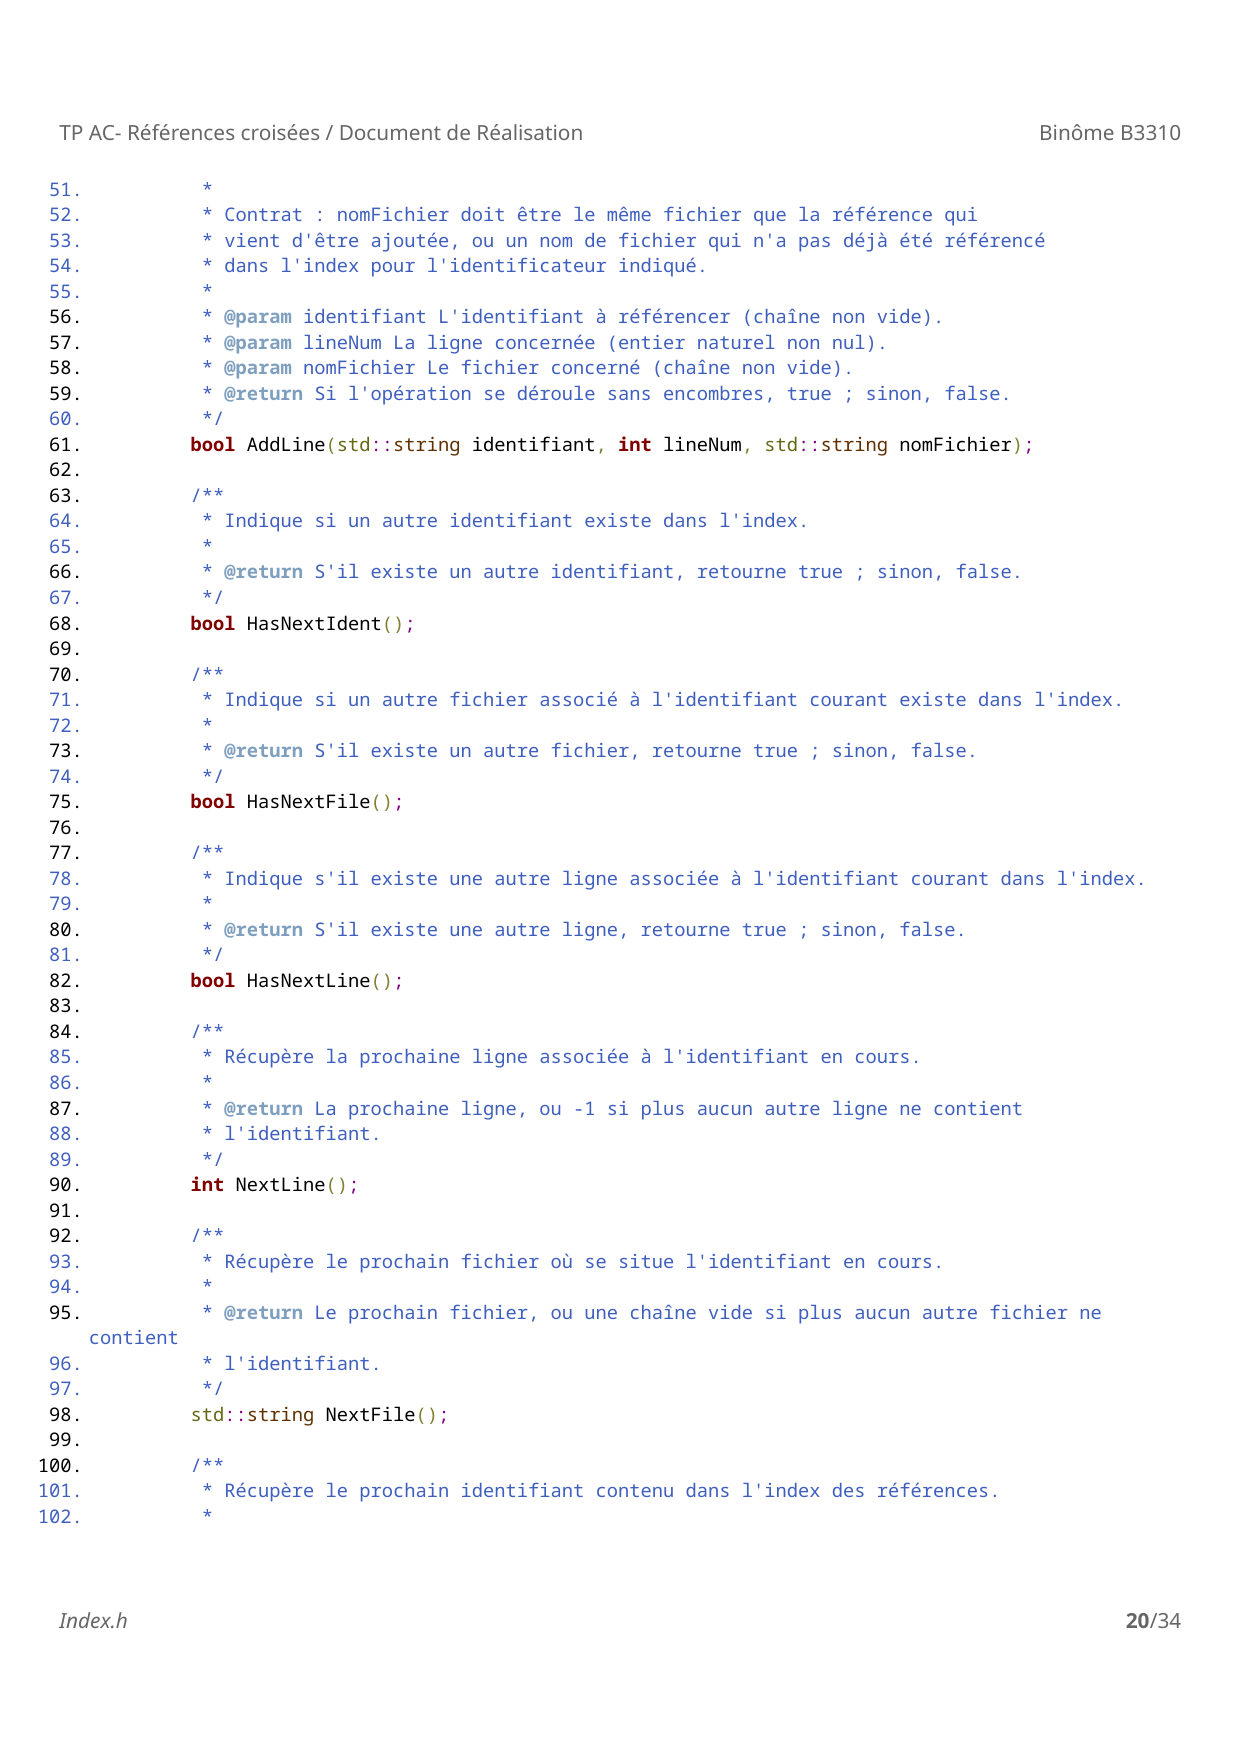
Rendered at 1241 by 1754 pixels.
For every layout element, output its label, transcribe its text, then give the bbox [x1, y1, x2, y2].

list * [83, 533, 1181, 559]
list /** [83, 661, 1181, 686]
list * l'identifiant. [83, 1350, 1181, 1376]
list * Indique si un autre fichier associé à l'identifiant courant existe dans l'index. [83, 686, 1181, 712]
list * @return Si l'opération se déroule sans encombres, true ; sinon, false. [83, 380, 1181, 406]
list * [83, 891, 1181, 916]
list std::string NextFile(); [83, 1401, 1181, 1427]
list * [83, 1069, 1181, 1095]
list * Indique si un autre identifiant existe dans l'index. [83, 508, 1181, 533]
list */ [83, 1376, 1181, 1401]
list */ [83, 763, 1181, 788]
list * @return S'il existe un autre fichier, retourne true ; sinon, false. [83, 737, 1181, 763]
list * [83, 1273, 1181, 1299]
list * @param identifiant L'identifiant à référencer (chaîne non vide). [83, 304, 1181, 329]
list */ [83, 942, 1181, 967]
list * @param lineNum La ligne concernée (entier naturel non nul). [83, 329, 1181, 355]
list * @return S'il existe une autre ligne, retourne true ; sinon, false. [83, 916, 1181, 942]
list * [83, 278, 1181, 304]
list * vient d'être ajoutée, ou un nom de fichier qui n'a pas déjà été référencé [83, 227, 1181, 253]
list */ [83, 406, 1181, 431]
list * Contrat : nomFichier doit être le même fichier que la référence qui [83, 202, 1181, 227]
list * @param nomFichier Le fichier concerné (chaîne non vide). [83, 355, 1181, 380]
list bool HasNextFile(); [83, 788, 1181, 814]
list /** [83, 1222, 1181, 1248]
list * @return S'il existe un autre identifiant, retourne true ; sinon, false. [83, 559, 1181, 584]
list * @return La prochaine ligne, ou -1 si plus aucun autre ligne ne contient [83, 1095, 1181, 1120]
list */ [83, 584, 1181, 610]
list int NextLine(); [83, 1171, 1181, 1197]
list * [83, 1503, 1181, 1529]
list bool AddLine(std::string identifiant, int lineNum, std::string nomFichier); [83, 431, 1181, 457]
list /** [83, 482, 1181, 508]
list * [83, 176, 1181, 202]
list /** [83, 1018, 1181, 1044]
list * [83, 712, 1181, 737]
list * dans l'index pour l'identificateur indiqué. [83, 253, 1181, 278]
list * Récupère le prochain identifiant contenu dans l'index des références. [83, 1478, 1181, 1503]
list * Indique s'il existe une autre ligne associée à l'identifiant courant dans l'index. [83, 865, 1181, 891]
list */ [83, 1146, 1181, 1171]
list /** [83, 839, 1181, 865]
list bool HasNextLine(); [83, 967, 1181, 993]
list * l'identifiant. [83, 1120, 1181, 1146]
list bool HasNextIdent(); [83, 610, 1181, 635]
list /** [83, 1452, 1181, 1478]
list * @return Le prochain fichier, ou une chaîne vide si plus aucun autre fichier ne contient [83, 1299, 1181, 1350]
list * Récupère la prochaine ligne associée à l'identifiant en cours. [83, 1044, 1181, 1069]
list * Récupère le prochain fichier où se situe l'identifiant en cours. [83, 1248, 1181, 1273]
